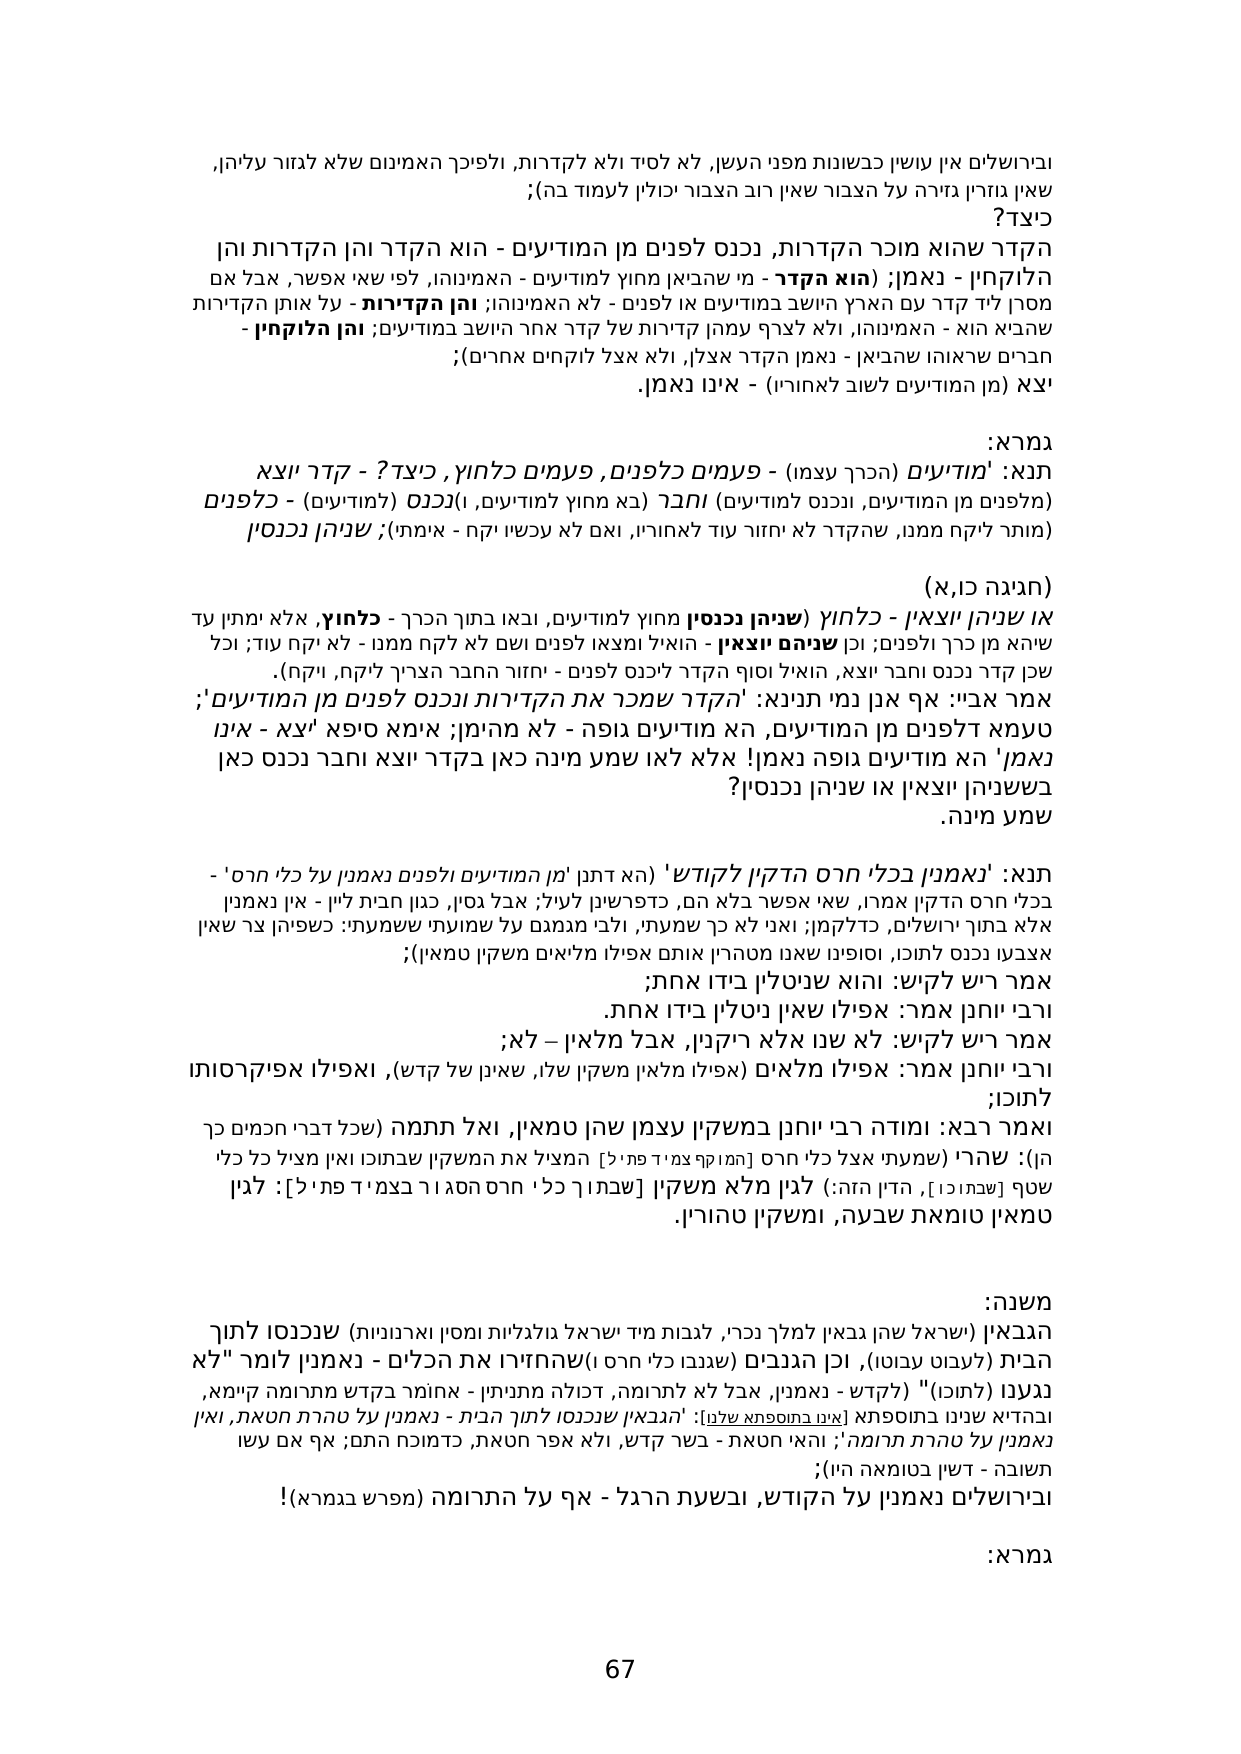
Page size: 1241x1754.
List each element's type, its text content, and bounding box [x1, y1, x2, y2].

text הגבאין (ישראל שהן גבאין למלך נכרי, לגבות מיד ישראל גולגליות ומסין וארנוניות) שנכנסו לתוך הבית (לעבוט עבוטו), וכן הגנבים (שגנבו כלי חרס ו)שהחזירו את הכלים - נאמנין לומר "לא נגענו (לתוכו)" (לקדש - נאמנין, אבל לא לתרומה, דכולה מתניתין - אחוֹמר בקדש מתרומה קיימא, ובהדיא שנינו בתוספתא [אינו בתוספתא שלנו]: 'הגבאין שנכנסו לתוך הבית - נאמנין על טהרת חטאת, ואין נאמנין על טהרת תרומה'; והאי חטאת - בשר קדש, ולא אפר חטאת, כדמוכח התם; אף אם עשו תשובה - דשין בטומאה היו); [187, 1316, 1053, 1482]
text ואמר רבא: ומודה רבי יוחנן במשקין עצמן שהן טמאין, ואל תתמה (שכל דברי חכמים כך הן): שהרי (שמעתי אצל כלי חרס [המוקף צמיד פתיל] המציל את המשקין שבתוכו ואין מציל כל כלי שטף [שבתוכו], הדין הזה:) לגין מלא משקין [שבתוך כלי חרס הסגור בצמיד פתיל]: לגין טמאין טומאת שבעה, ומשקין טהורין. [187, 1112, 1053, 1230]
text כיצד? [187, 203, 1053, 233]
text אמר ריש לקיש: לא שנו אלא ריקנין, אבל מלאין – לא; [187, 1025, 1053, 1054]
text יצא (מן המודיעים לשוב לאחוריו) - אינו נאמן. [187, 369, 1053, 398]
text תנא: 'נאמנין בכלי חרס הדקין לקודש' (הא דתנן 'מן המודיעים ולפנים נאמנין על כלי חרס' - בכלי חרס הדקין אמרו, שאי אפשר בלא הם, כדפרשינן לעיל; אבל גסין, כגון חבית ליין - אין נאמנין אלא בתוך ירושלים, כדלקמן; ואני לא כך שמעתי, ולבי מגמגם על שמועתי ששמעתי: כשפיהן צר שאין אצבעו נכנס לתוכו, וסופינו שאנו מטהרין אותם אפילו מליאים משקין טמאין); [187, 859, 1053, 966]
text גמרא: [187, 1540, 1053, 1569]
text ובירושלים אין עושין כבשונות מפני העשן, לא לסיד ולא לקדרות, ולפיכך האמינום שלא לגזור עליהן, שאין גוזרין גזירה על הצבור שאין רוב הצבור יכולין לעמוד בה); [187, 150, 1053, 203]
text גמרא: [187, 427, 1053, 456]
text שמע מינה. [187, 801, 1053, 831]
text ורבי יוחנן אמר: אפילו שאין ניטלין בידו אחת. [187, 996, 1053, 1025]
text אמר אביי: אף אנן נמי תנינא: 'הקדר שמכר את הקדירות ונכנס לפנים מן המודיעים'; טעמא דלפנים מן המודיעים, הא מודיעים גופה - לא מהימן; אימא סיפא 'יצא - אינו נאמן' הא מודיעים גופה נאמן! אלא לאו שמע מינה כאן בקדר יוצא וחבר נכנס כאן בששניהן יוצאין או שניהן נכנסין? [187, 684, 1053, 801]
text ורבי יוחנן אמר: אפילו מלאים (אפילו מלאין משקין שלו, שאינן של קדש), ואפילו אפיקרסותו לתוכו; [187, 1054, 1053, 1112]
text הקדר שהוא מוכר הקדרות, נכנס לפנים מן המודיעים - הוא הקדר והן הקדרות והן הלוקחין - נאמן; (הוא הקדר - מי שהביאן מחוץ למודיעים - האמינוהו, לפי שאי אפשר, אבל אם מסרן ליד קדר עם הארץ היושב במודיעים או לפנים - לא האמינוהו; והן הקדירות - על אותן הקדירות שהביא הוא - האמינוהו, ולא לצרף עמהן קדירות של קדר אחר היושב במודיעים; והן הלוקחין - חברים שראוהו שהביאן - נאמן הקדר אצלן, ולא אצל לוקחים אחרים); [187, 233, 1053, 369]
text אמר ריש לקיש: והוא שניטלין בידו אחת; [187, 966, 1053, 996]
text או שניהן יוצאין - כלחוץ (שניהן נכנסין מחוץ למודיעים, ובאו בתוך הכרך - כלחוץ, אלא ימתין עד שיהא מן כרך ולפנים; וכן שניהם יוצאין - הואיל ומצאו לפנים ושם לא לקח ממנו - לא יקח עוד; וכל שכן קדר נכנס וחבר יוצא, הואיל וסוף הקדר ליכנס לפנים - יחזור החבר הצריך ליקח, ויקח). [187, 602, 1053, 684]
text תנא: 'מודיעים (הכרך עצמו) - פעמים כלפנים, פעמים כלחוץ, כיצד? - קדר יוצא (מלפנים מן המודיעים, ונכנס למודיעים) וחבר (בא מחוץ למודיעים, ו)נכנס (למודיעים) - כלפנים (מותר ליקח ממנו, שהקדר לא יחזור עוד לאחוריו, ואם לא עכשיו יקח - אימתי); שניהן נכנסין [187, 456, 1053, 544]
text ובירושלים נאמנין על הקודש, ובשעת הרגל - אף על התרומה (מפרש בגמרא)! [187, 1482, 1053, 1511]
text משנה: [187, 1287, 1053, 1316]
text (חגיגה כו,א) [187, 573, 1053, 602]
